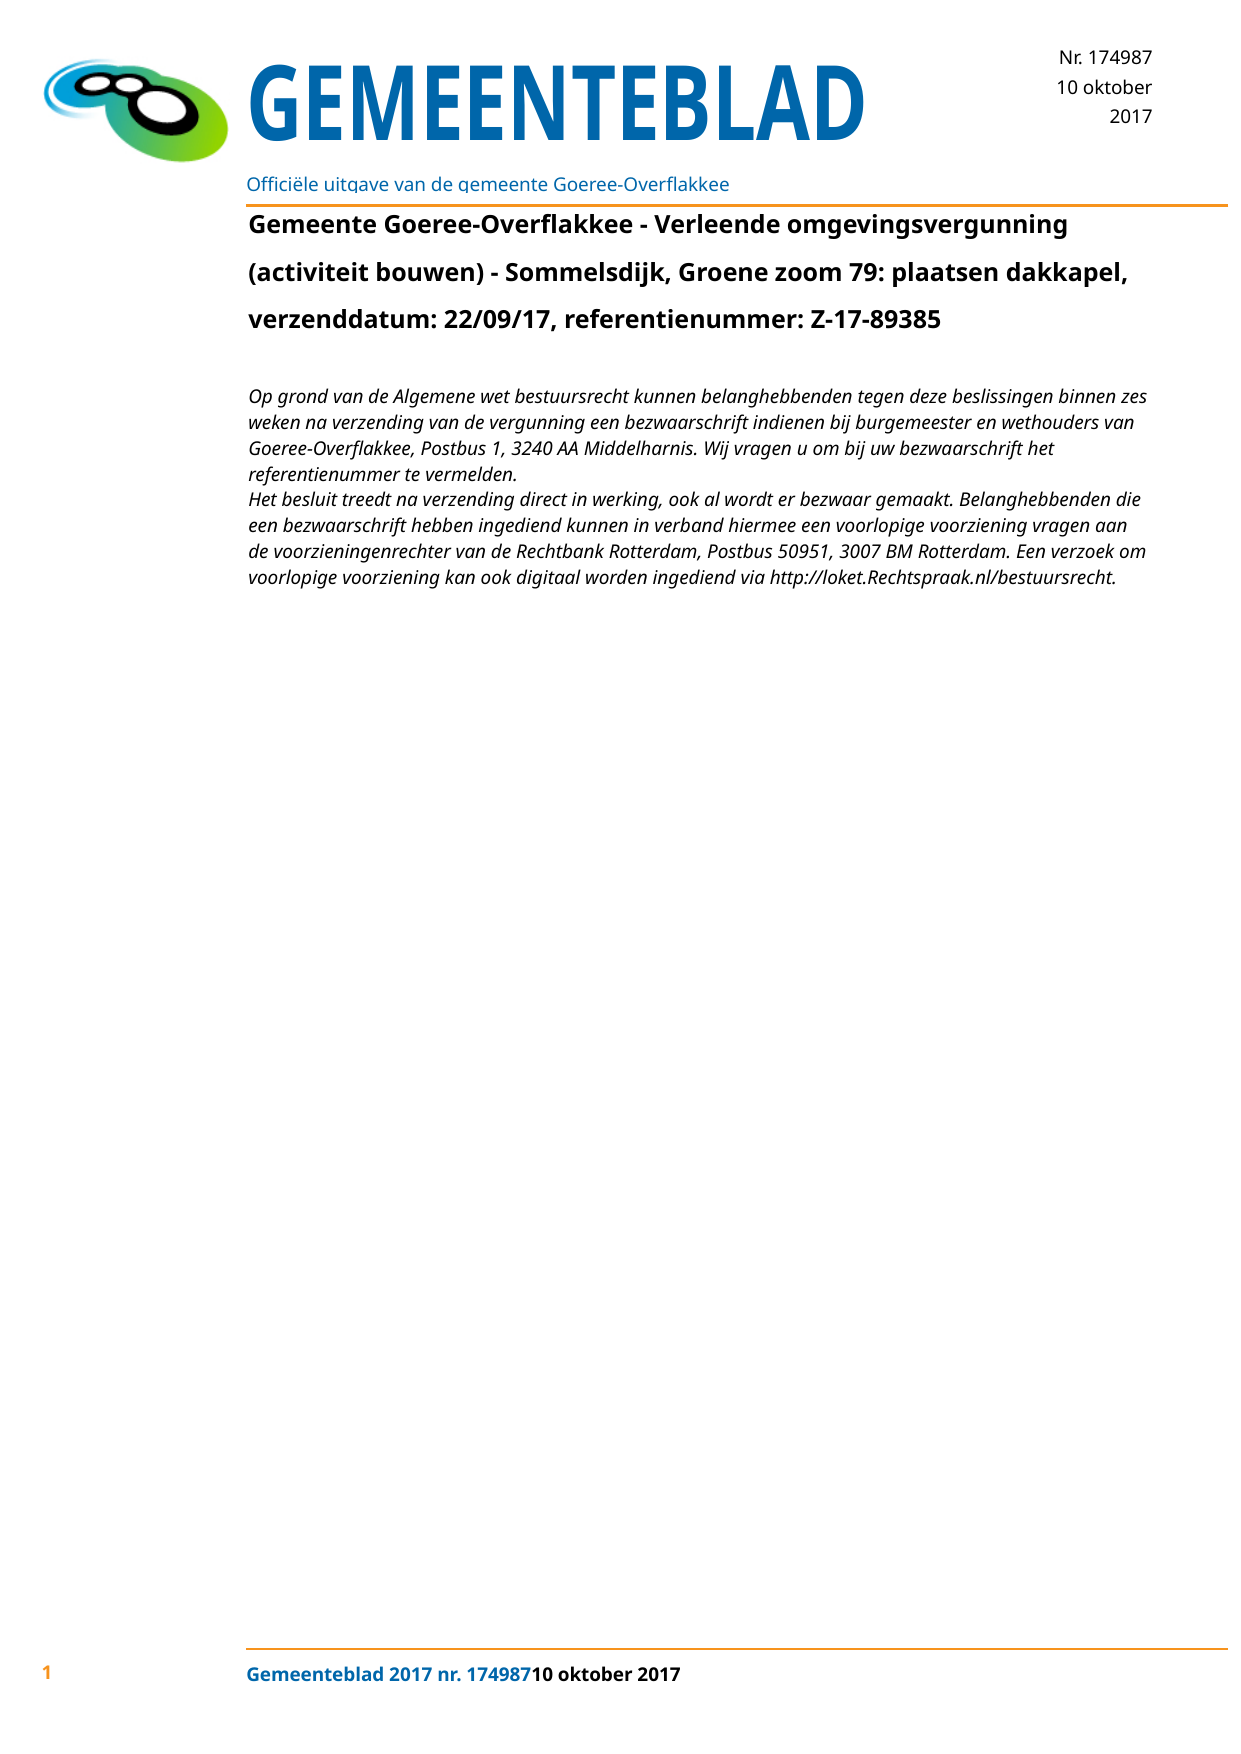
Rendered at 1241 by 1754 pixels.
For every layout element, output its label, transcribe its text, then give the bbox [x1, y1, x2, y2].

text Het besluit treedt na verzending direct in werking, ook al wordt er bezwaar gemaakt. Belanghebbenden die een bezwaarschrift hebben ingediend kunnen in verband hiermee een voorlopige voorziening vragen aan de voorzieningenrechter van de Rechtbank Rotterdam, Postbus 50951, 3007 BM Rotterdam. Een verzoek om voorlopige voorziening kan ook digitaal worden ingediend via http://loket.Rechtspraak.nl/bestuursrecht. [248, 487, 1152, 589]
text Op grond van de Algemene wet bestuursrecht kunnen belanghebbenden tegen deze beslissingen binnen zes weken na verzending van de vergunning een bezwaarschrift indienen bij burgemeester en wethouders van Goeree-Overflakkee, Postbus 1, 3240 AA Middelharnis. Wij vragen u om bij uw bezwaarschrift het referentienummer te vermelden. [248, 384, 1152, 487]
picture [41, 47, 231, 172]
text Gemeente Goeree-Overflakkee - Verleende omgevingsvergunning (activiteit bouwen) - Sommelsdijk, Groene zoom 79: plaatsen dakkapel, verzenddatum: 22/09/17, referentienummer: Z-17-89385 [248, 207, 1152, 336]
